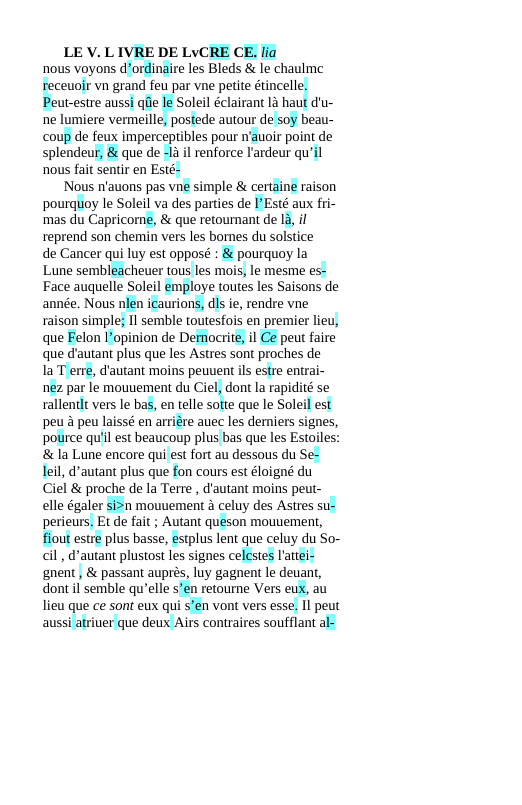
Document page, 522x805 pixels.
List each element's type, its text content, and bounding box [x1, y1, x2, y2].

text Nous n'auons pas vne simple & certaine raison pourquoy le Soleil va des parties de l’Esté aux fri- mas du Capricorne, & que retournant de là, il reprend son chemin vers les bornes du solstice de Cancer qui luy est opposé : & pourquoy la Lune sembleacheuer tous les mois, le mesme es- Face auquelle Soleil employe toutes les Saisons de année. Nous nlen icaurions, dls ie, rendre vne raison simple; Il semble toutesfois en premier lieu, que Felon l’opinion de Dernocrite, il Ce peut faire que d'autant plus que les Astres sont proches de la T erre, d'autant moins peuuent ils estre entrai- nez par le mouuement du Ciel, dont la rapidité se rallentlt vers le bas, en telle sotte que le Soleil est peu à peu laissé en arrière auec les derniers signes, pource qu'il est beaucoup plus bas que les Estoiles: & la Lune encore qui est fort au dessous du Se- leil, d’autant plus que fon cours est éloigné du Ciel & proche de la Terre , d'autant moins peut- elle égaler si>n mouuement à celuy des Astres su- perieurs. Et de fait ; Autant queson mouuement, fiout estre plus basse, estplus lent que celuy du So- cil , d’autant plustost les signes celcstes l'attei- gnent , & passant auprès, luy gagnent le deuant, dont il semble qu’elle s’en retourne Vers eux, au lieu que ce sont eux qui s’en vont vers esse. Il peut aussi atriuer que deux Airs contraires soufflant al- [43, 178, 426, 630]
text LE V. L IVRE DE LvCRE CE. lia nous voyons d’ordinaire les Bleds & le chaulmc receuoir vn grand feu par vne petite étincelle. Peut-estre aussi qûe le Soleil éclairant là haut d'u- ne lumiere vermeille, postede autour de soy beau- coup de feux imperceptibles pour n'auoir point de splendeur, & que de -là il renforce l'ardeur qu’il nous fait sentir en Esté- [43, 43, 426, 178]
